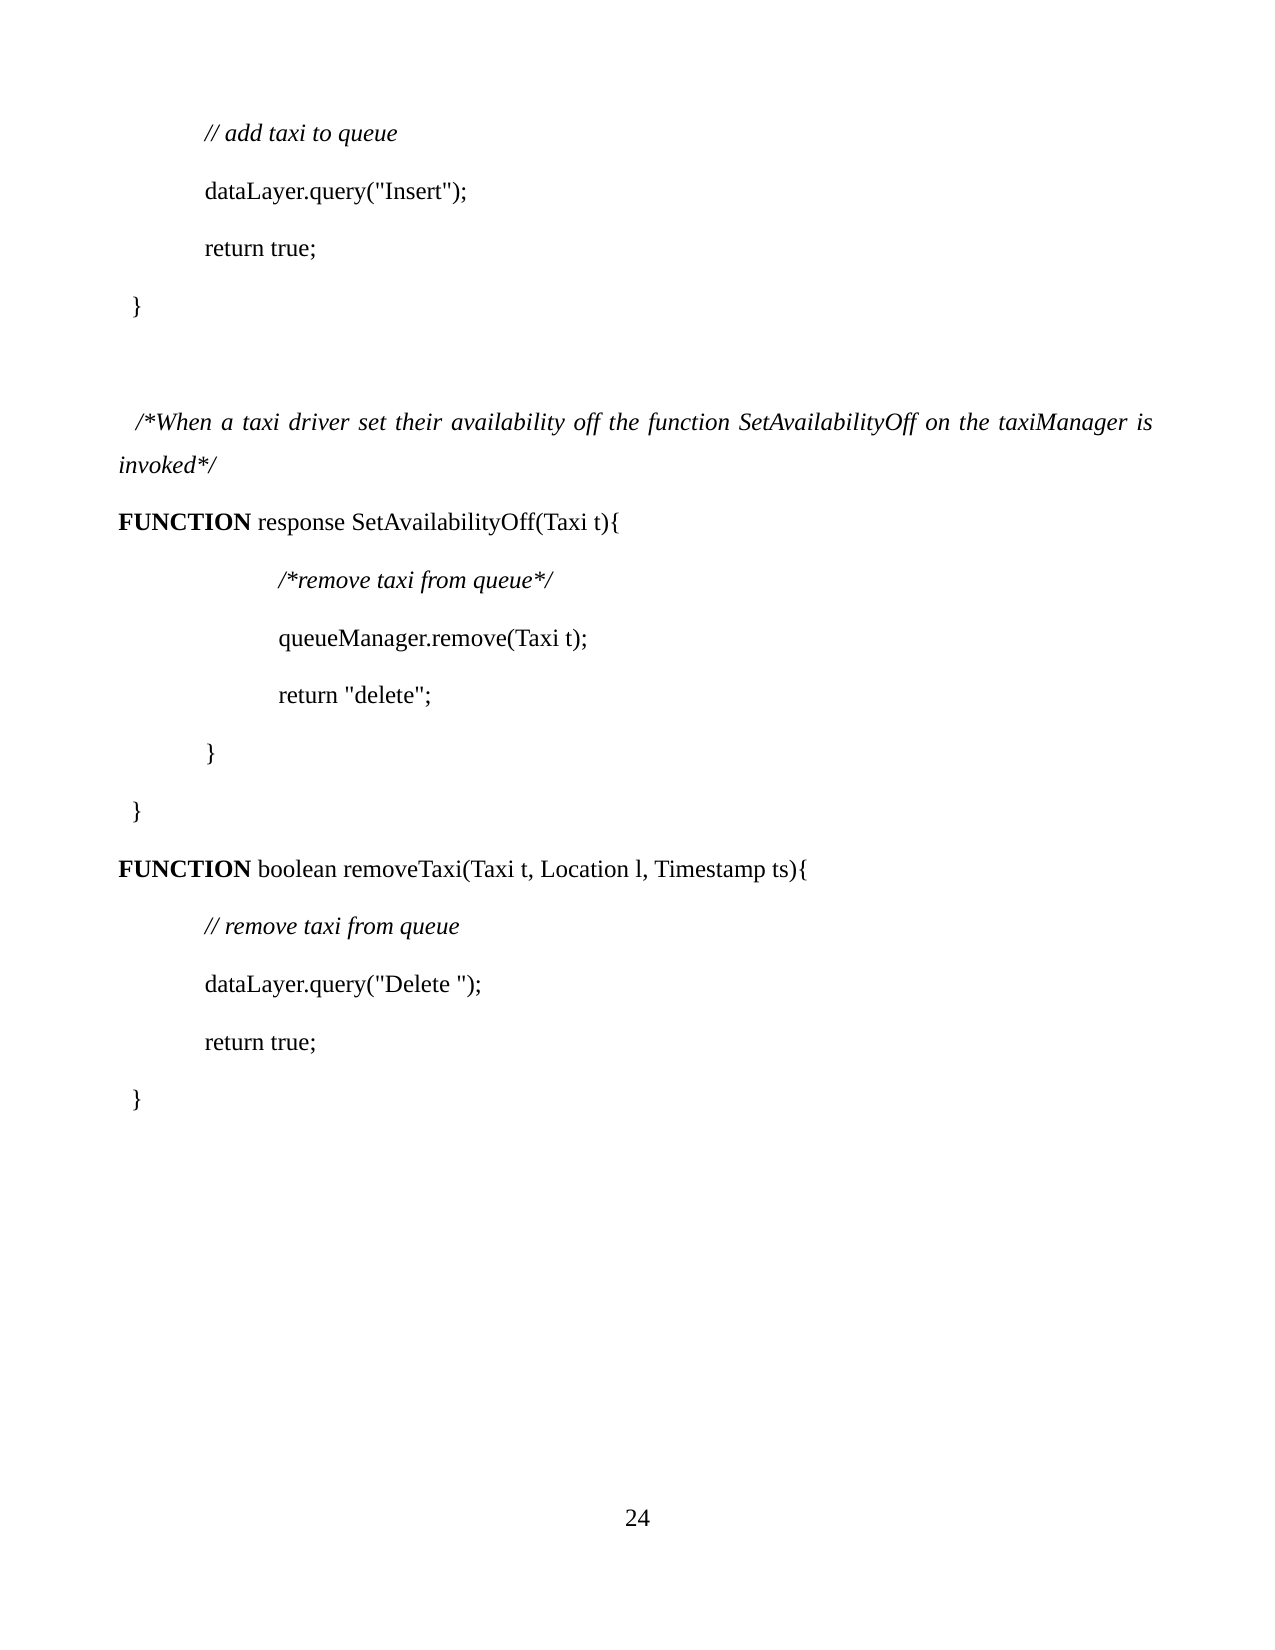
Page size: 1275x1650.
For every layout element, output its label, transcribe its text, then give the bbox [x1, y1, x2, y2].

text } [118, 738, 1157, 767]
text // remove taxi from queue [118, 911, 1157, 940]
text return true; [118, 1027, 1157, 1056]
text } [118, 1084, 1157, 1113]
text FUNCTION boolean removeTaxi(Taxi t, Location l, Timestamp ts){ [118, 854, 1157, 882]
text } [118, 291, 1157, 320]
text /*remove taxi from queue*/ [118, 565, 1157, 594]
text } [118, 796, 1157, 825]
text dataLayer.query("Insert"); [118, 176, 1157, 204]
text return "delete"; [118, 681, 1157, 709]
text queueManager.remove(Taxi t); [118, 623, 1157, 652]
text return true; [118, 233, 1157, 262]
text /*When a taxi driver set their availability off the function SetAvailabilityOff on the taxiManager is invoked*/ [118, 407, 1157, 478]
text FUNCTION response SetAvailabilityOff(Taxi t){ [118, 507, 1157, 536]
text // add taxi to queue [118, 118, 1157, 147]
text dataLayer.query("Delete "); [118, 969, 1157, 998]
